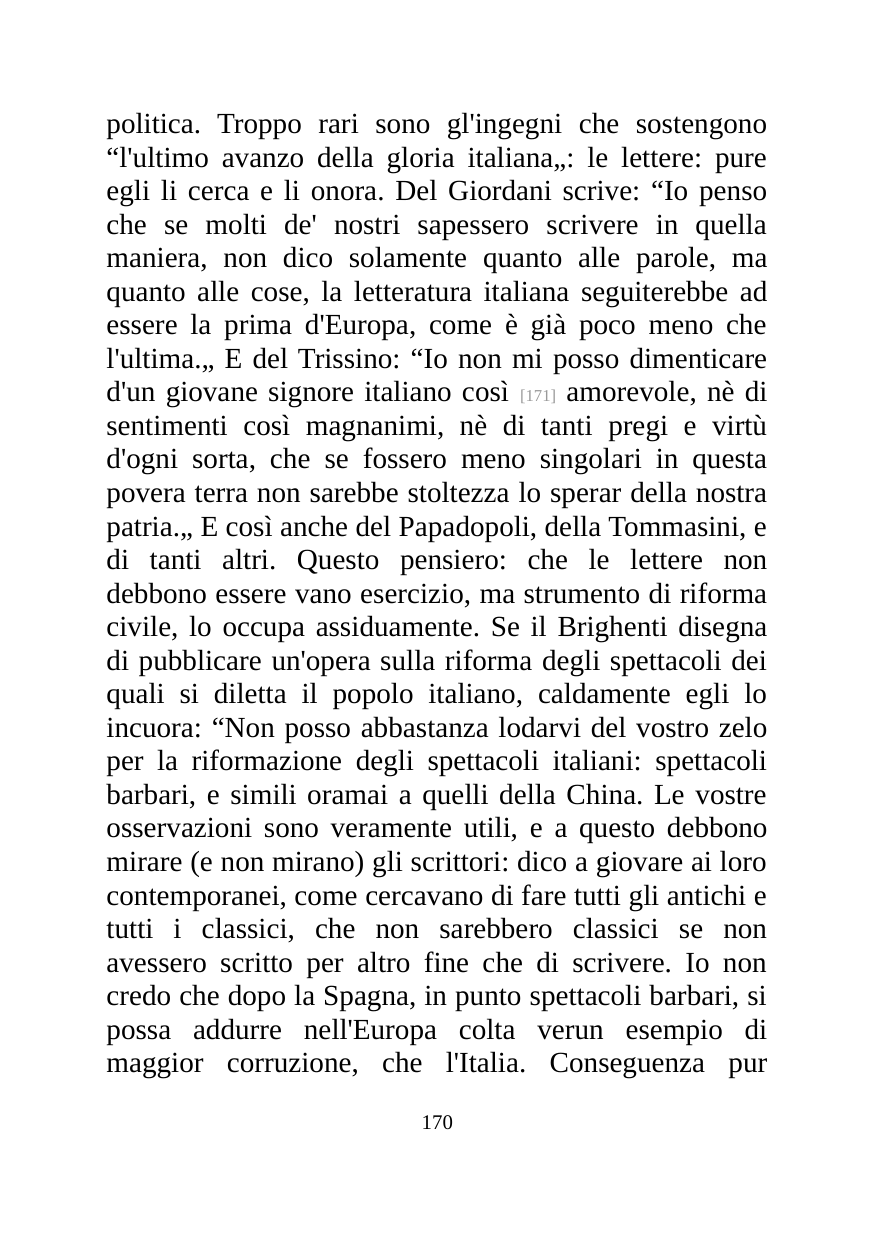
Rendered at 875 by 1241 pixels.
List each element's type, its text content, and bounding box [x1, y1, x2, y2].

text politica. Troppo rari sono gl'ingegni che sostengono “l'ultimo avanzo della gloria italiana„: le lettere: pure egli li cerca e li onora. Del Giordani scrive: “Io penso che se molti de' nostri sapessero scrivere in quella maniera, non dico solamente quanto alle parole, ma quanto alle cose, la letteratura italiana seguiterebbe ad essere la prima d'Europa, come è già poco meno che l'ultima.„ E del Trissino: “Io non mi posso dimenticare d'un giovane signore italiano così [171] amorevole, nè di sentimenti così magnanimi, nè di tanti pregi e virtù d'ogni sorta, che se fossero meno singolari in questa povera terra non sarebbe stoltezza lo sperar della nostra patria.„ E così anche del Papadopoli, della Tommasini, e di tanti altri. Questo pensiero: che le lettere non debbono essere vano esercizio, ma strumento di riforma civile, lo occupa assiduamente. Se il Brighenti disegna di pubblicare un'opera sulla riforma degli spettacoli dei quali si diletta il popolo italiano, caldamente egli lo incuora: “Non posso abbastanza lodarvi del vostro zelo per la riformazione degli spettacoli italiani: spettacoli barbari, e simili oramai a quelli della China. Le vostre osservazioni sono veramente utili, e a questo debbono mirare (e non mirano) gli scrittori: dico a giovare ai loro contemporanei, come cercavano di fare tutti gli antichi e tutti i classici, che non sarebbero classici se non avessero scritto per altro fine che di scrivere. Io non credo che dopo la Spagna, in punto spettacoli barbari, si possa addurre nell'Europa colta verun esempio di maggior corruzione, che l'Italia. Conseguenza pur [106, 106, 768, 1079]
